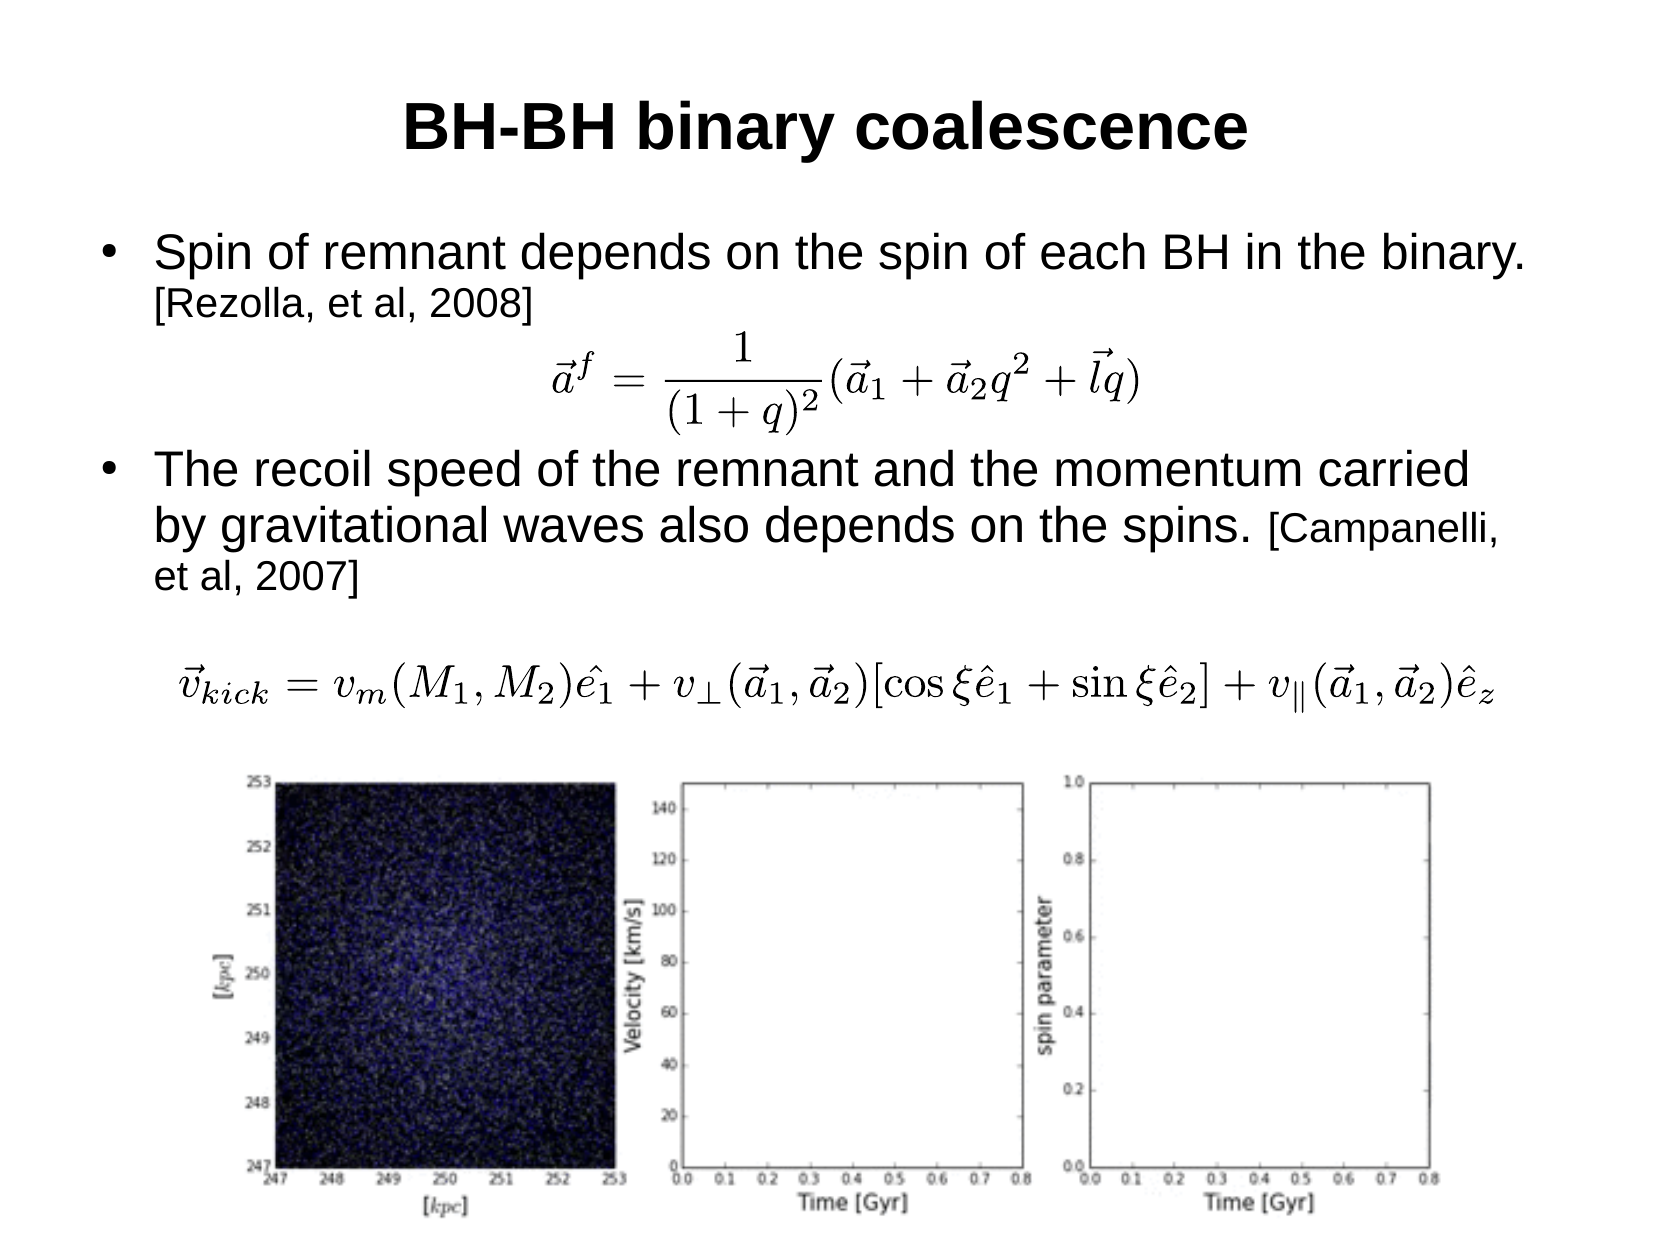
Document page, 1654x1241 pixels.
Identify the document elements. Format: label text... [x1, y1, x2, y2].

list Spin of remnant depends on the spin of each BH in the binary. [Rezolla, et al, 2008] The recoil speed of the remnant and the momentum carried by gravitational waves also depends on the spins. [Campanelli, et al, 2007] [82, 224, 1531, 1170]
text_box [547, 331, 1143, 436]
text_box [176, 662, 1496, 714]
title BH-BH binary coalescence [82, 67, 1571, 186]
picture [90, 734, 1578, 1231]
